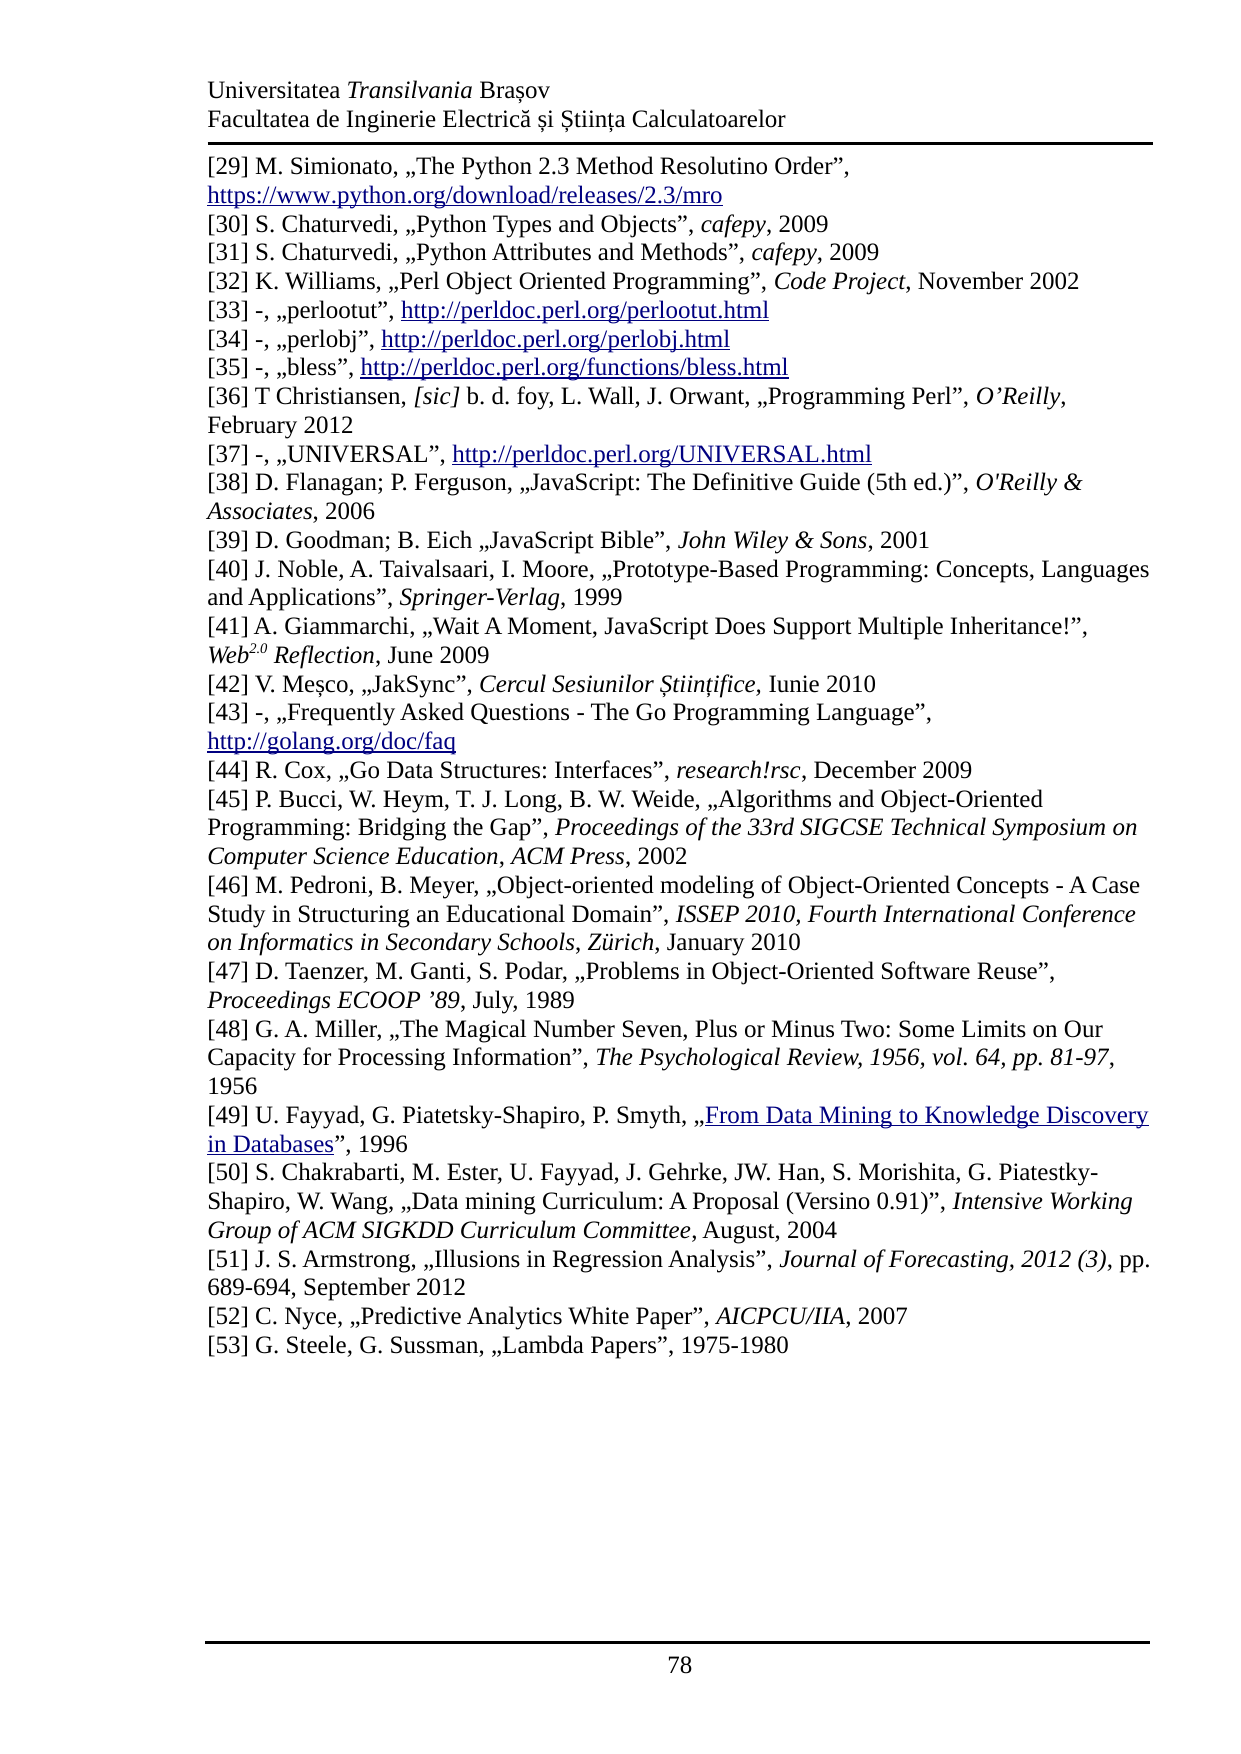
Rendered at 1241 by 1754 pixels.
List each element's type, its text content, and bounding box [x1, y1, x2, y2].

text [42] V. Meșco, „JakSync”, Cercul Sesiunilor Științifice, Iunie 2010 [207, 669, 1152, 697]
text [43] -, „Frequently Asked Questions - The Go Programming Language”, http://golang.org/doc/faq [207, 697, 1152, 755]
text [41] A. Giammarchi, „Wait A Moment, JavaScript Does Support Multiple Inheritance!”, Web2.0 Reflection, June 2009 [207, 611, 1152, 669]
text [39] D. Goodman; B. Eich „JavaScript Bible”, John Wiley & Sons, 2001 [207, 525, 1152, 554]
text [35] -, „bless”, http://perldoc.perl.org/functions/bless.html [207, 352, 1152, 381]
text [50] S. Chakrabarti, M. Ester, U. Fayyad, J. Gehrke, JW. Han, S. Morishita, G. Piatestky-Shapiro, W. Wang, „Data mining Curriculum: A Proposal (Versino 0.91)”, Intensive Working Group of ACM SIGKDD Curriculum Committee, August, 2004 [207, 1157, 1152, 1244]
text [37] -, „UNIVERSAL”, http://perldoc.perl.org/UNIVERSAL.html [207, 439, 1152, 467]
text [33] -, „perlootut”, http://perldoc.perl.org/perlootut.html [207, 295, 1152, 324]
text [29] M. Simionato, „The Python 2.3 Method Resolutino Order”, https://www.python.org/download/releases/2.3/mro [207, 151, 1152, 209]
text [47] D. Taenzer, M. Ganti, S. Podar, „Problems in Object-Oriented Software Reuse”, Proceedings ECOOP ’89, July, 1989 [207, 956, 1152, 1014]
text [30] S. Chaturvedi, „Python Types and Objects”, cafepy, 2009 [207, 209, 1152, 237]
text [34] -, „perlobj”, http://perldoc.perl.org/perlobj.html [207, 324, 1152, 352]
text [48] G. A. Miller, „The Magical Number Seven, Plus or Minus Two: Some Limits on Our Capacity for Processing Information”, The Psychological Review, 1956, vol. 64, pp. 81-97, 1956 [207, 1014, 1152, 1100]
text [46] M. Pedroni, B. Meyer, „Object-oriented modeling of Object-Oriented Concepts - A Case Study in Structuring an Educational Domain”, ISSEP 2010, Fourth International Conference on Informatics in Secondary Schools, Zürich, January 2010 [207, 870, 1152, 956]
text [40] J. Noble, A. Taivalsaari, I. Moore, „Prototype-Based Programming: Concepts, Languages and Applications”, Springer-Verlag, 1999 [207, 554, 1152, 611]
text [51] J. S. Armstrong, „Illusions in Regression Analysis”, Journal of Forecasting, 2012 (3), pp. 689-694, September 2012 [207, 1244, 1152, 1301]
text [49] U. Fayyad, G. Piatetsky-Shapiro, P. Smyth, „From Data Mining to Knowledge Discovery in Databases”, 1996 [207, 1100, 1152, 1157]
text [44] R. Cox, „Go Data Structures: Interfaces”, research!rsc, December 2009 [207, 755, 1152, 784]
text [32] K. Williams, „Perl Object Oriented Programming”, Code Project, November 2002 [207, 266, 1152, 295]
text [38] D. Flanagan; P. Ferguson, „JavaScript: The Definitive Guide (5th ed.)”, O'Reilly & Associates, 2006 [207, 467, 1152, 525]
text [53] G. Steele, G. Sussman, „Lambda Papers”, 1975-1980 [207, 1330, 1152, 1359]
text [45] P. Bucci, W. Heym, T. J. Long, B. W. Weide, „Algorithms and Object-Oriented Programming: Bridging the Gap”, Proceedings of the 33rd SIGCSE Technical Symposium on Computer Science Education, ACM Press, 2002 [207, 784, 1152, 870]
text [36] T Christiansen, [sic] b. d. foy, L. Wall, J. Orwant, „Programming Perl”, O’Reilly, February 2012 [207, 381, 1152, 439]
text [52] C. Nyce, „Predictive Analytics White Paper”, AICPCU/IIA, 2007 [207, 1301, 1152, 1330]
text [31] S. Chaturvedi, „Python Attributes and Methods”, cafepy, 2009 [207, 237, 1152, 266]
